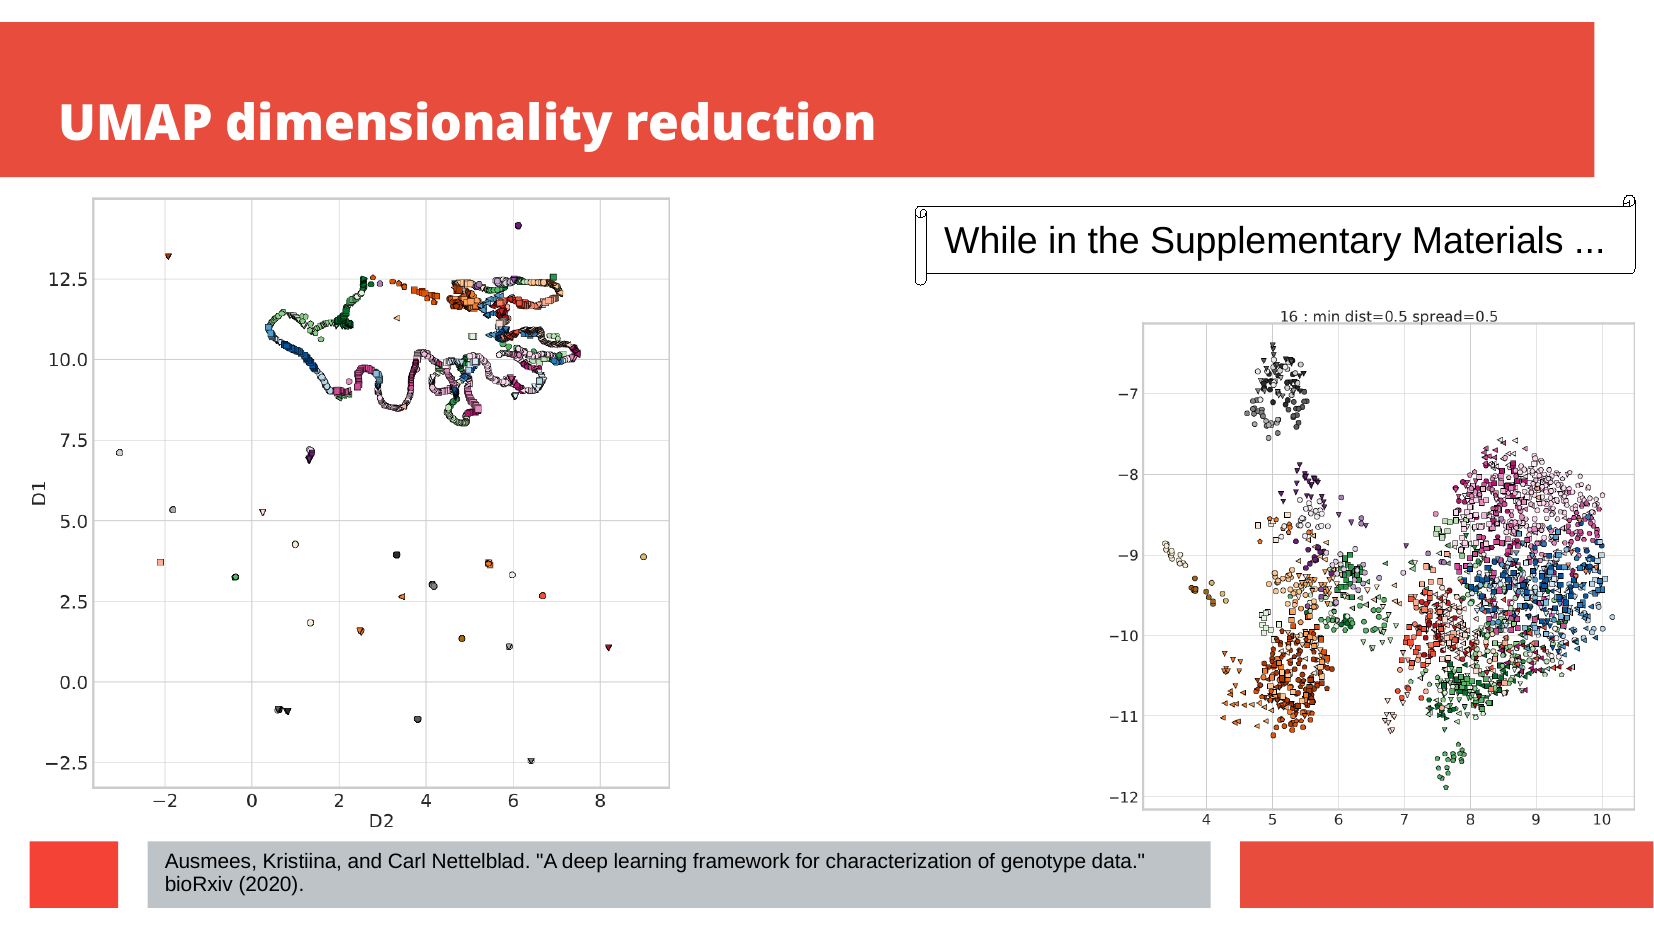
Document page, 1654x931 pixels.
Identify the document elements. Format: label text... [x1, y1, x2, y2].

title UMAP dimensionality reduction [59, 44, 1595, 156]
picture [30, 194, 670, 828]
list [115, 440, 991, 931]
text_box While in the Supplementary Materials ... [915, 215, 927, 286]
text_box While in the Supplementary Materials ... [915, 201, 1636, 274]
picture [1110, 310, 1635, 826]
text_box Ausmees, Kristiina, and Carl Nettelblad. "A deep learning framework for characterization of genotype data." bioRxiv (2020). [150, 842, 1186, 904]
